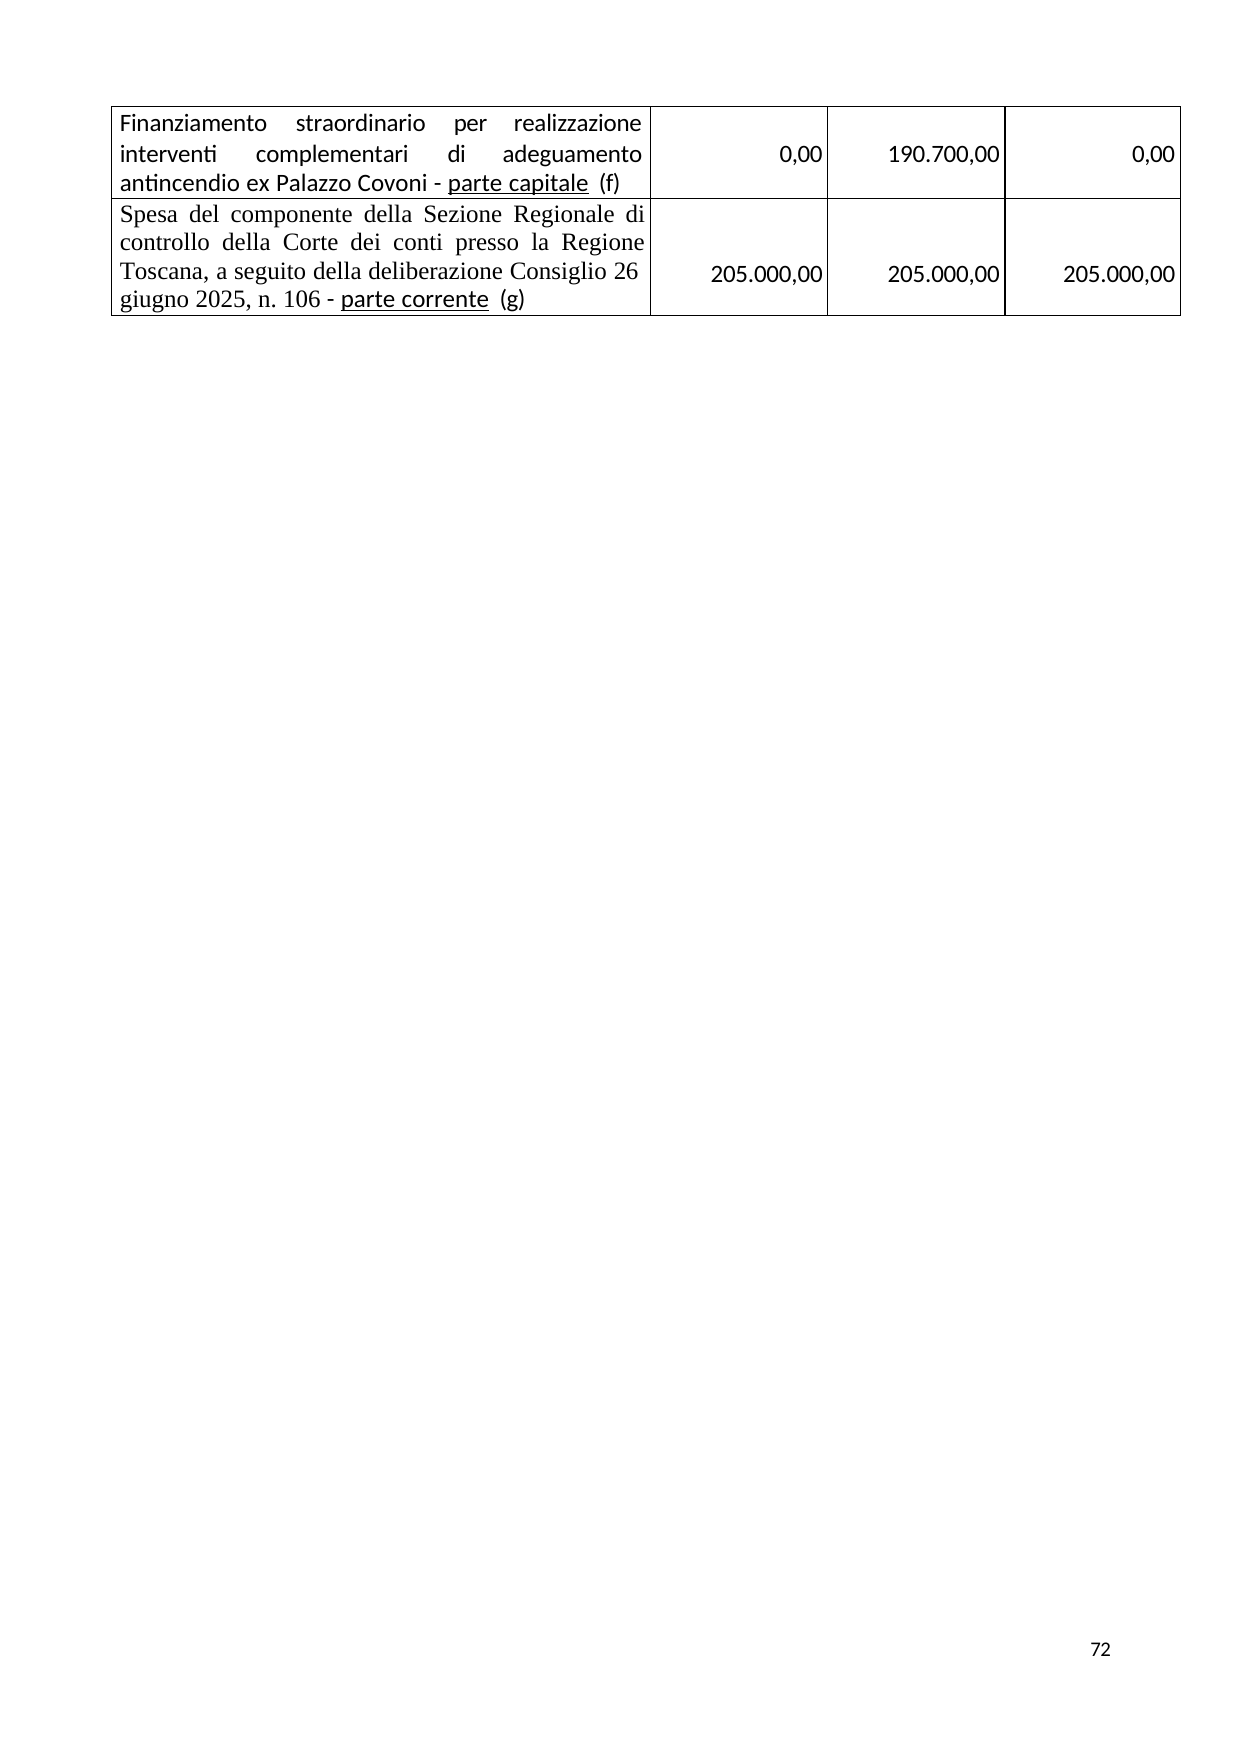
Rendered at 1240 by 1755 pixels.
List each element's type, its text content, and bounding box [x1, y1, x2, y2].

table_cell 0,00 [651, 107, 827, 198]
table_cell 190.700,00 [828, 107, 1004, 198]
table_cell Spesa del componente della Sezione Regionale di controllo della Corte dei conti presso la Regione Toscana, a seguito della deliberazione Consiglio 26 giugno 2025, n. 106 - parte corrente (g) [112, 199, 650, 314]
table_cell 205.000,00 [651, 199, 827, 314]
table_cell Finanziamento straordinario per realizzazione interventi complementari di adeguamento antincendio ex Palazzo Covoni - parte capitale (f) [112, 107, 650, 198]
table_cell 205.000,00 [828, 199, 1004, 314]
table_cell 205.000,00 [1006, 199, 1180, 314]
table_cell 0,00 [1006, 107, 1180, 198]
